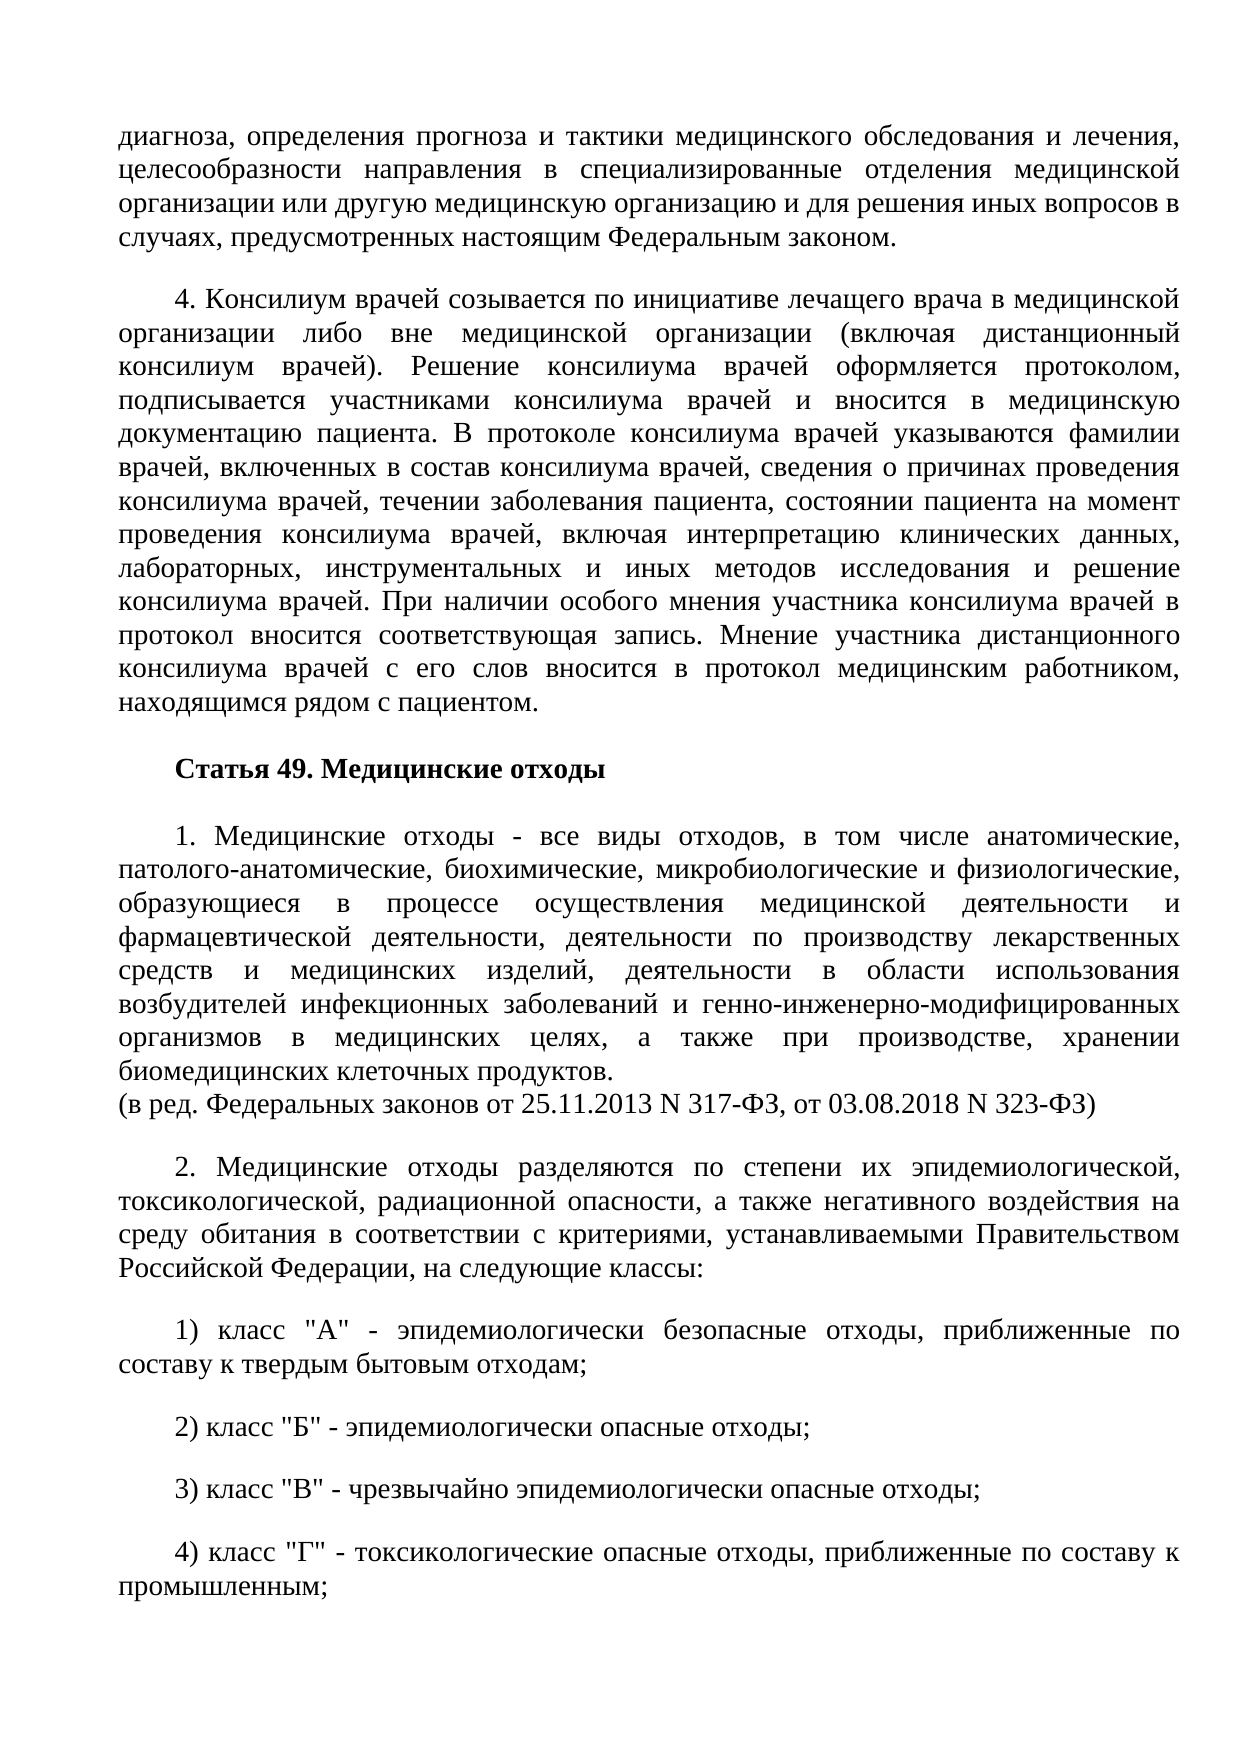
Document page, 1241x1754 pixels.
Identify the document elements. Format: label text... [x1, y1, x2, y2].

title Статья 49. Медицинские отходы [118, 751, 1181, 784]
text 2) класс "Б" - эпидемиологически опасные отходы; [118, 1409, 1181, 1442]
text 3) класс "В" - чрезвычайно эпидемиологически опасные отходы; [118, 1471, 1181, 1505]
text 2. Медицинские отходы разделяются по степени их эпидемиологической, токсикологической, радиационной опасности, а также негативного воздействия на среду обитания в соответствии с критериями, устанавливаемыми Правительством Российской Федерации, на следующие классы: [118, 1149, 1181, 1283]
text 4) класс "Г" - токсикологические опасные отходы, приближенные по составу к промышленным; [118, 1534, 1181, 1601]
text диагноза, определения прогноза и тактики медицинского обследования и лечения, целесообразности направления в специализированные отделения медицинской организации или другую медицинскую организацию и для решения иных вопросов в случаях, предусмотренных настоящим Федеральным законом. [118, 118, 1181, 252]
text (в ред. Федеральных законов от 25.11.2013 N 317-ФЗ, от 03.08.2018 N 323-ФЗ) [118, 1086, 1181, 1120]
text 1) класс "А" - эпидемиологически безопасные отходы, приближенные по составу к твердым бытовым отходам; [118, 1312, 1181, 1379]
text 1. Медицинские отходы - все виды отходов, в том числе анатомические, патолого-анатомические, биохимические, микробиологические и физиологические, образующиеся в процессе осуществления медицинской деятельности и фармацевтической деятельности, деятельности по производству лекарственных средств и медицинских изделий, деятельности в области использования возбудителей инфекционных заболеваний и генно-инженерно-модифицированных организмов в медицинских целях, а также при производстве, хранении биомедицинских клеточных продуктов. [118, 818, 1181, 1086]
text 4. Консилиум врачей созывается по инициативе лечащего врача в медицинской организации либо вне медицинской организации (включая дистанционный консилиум врачей). Решение консилиума врачей оформляется протоколом, подписывается участниками консилиума врачей и вносится в медицинскую документацию пациента. В протоколе консилиума врачей указываются фамилии врачей, включенных в состав консилиума врачей, сведения о причинах проведения консилиума врачей, течении заболевания пациента, состоянии пациента на момент проведения консилиума врачей, включая интерпретацию клинических данных, лабораторных, инструментальных и иных методов исследования и решение консилиума врачей. При наличии особого мнения участника консилиума врачей в протокол вносится соответствующая запись. Мнение участника дистанционного консилиума врачей с его слов вносится в протокол медицинским работником, находящимся рядом с пациентом. [118, 281, 1181, 717]
